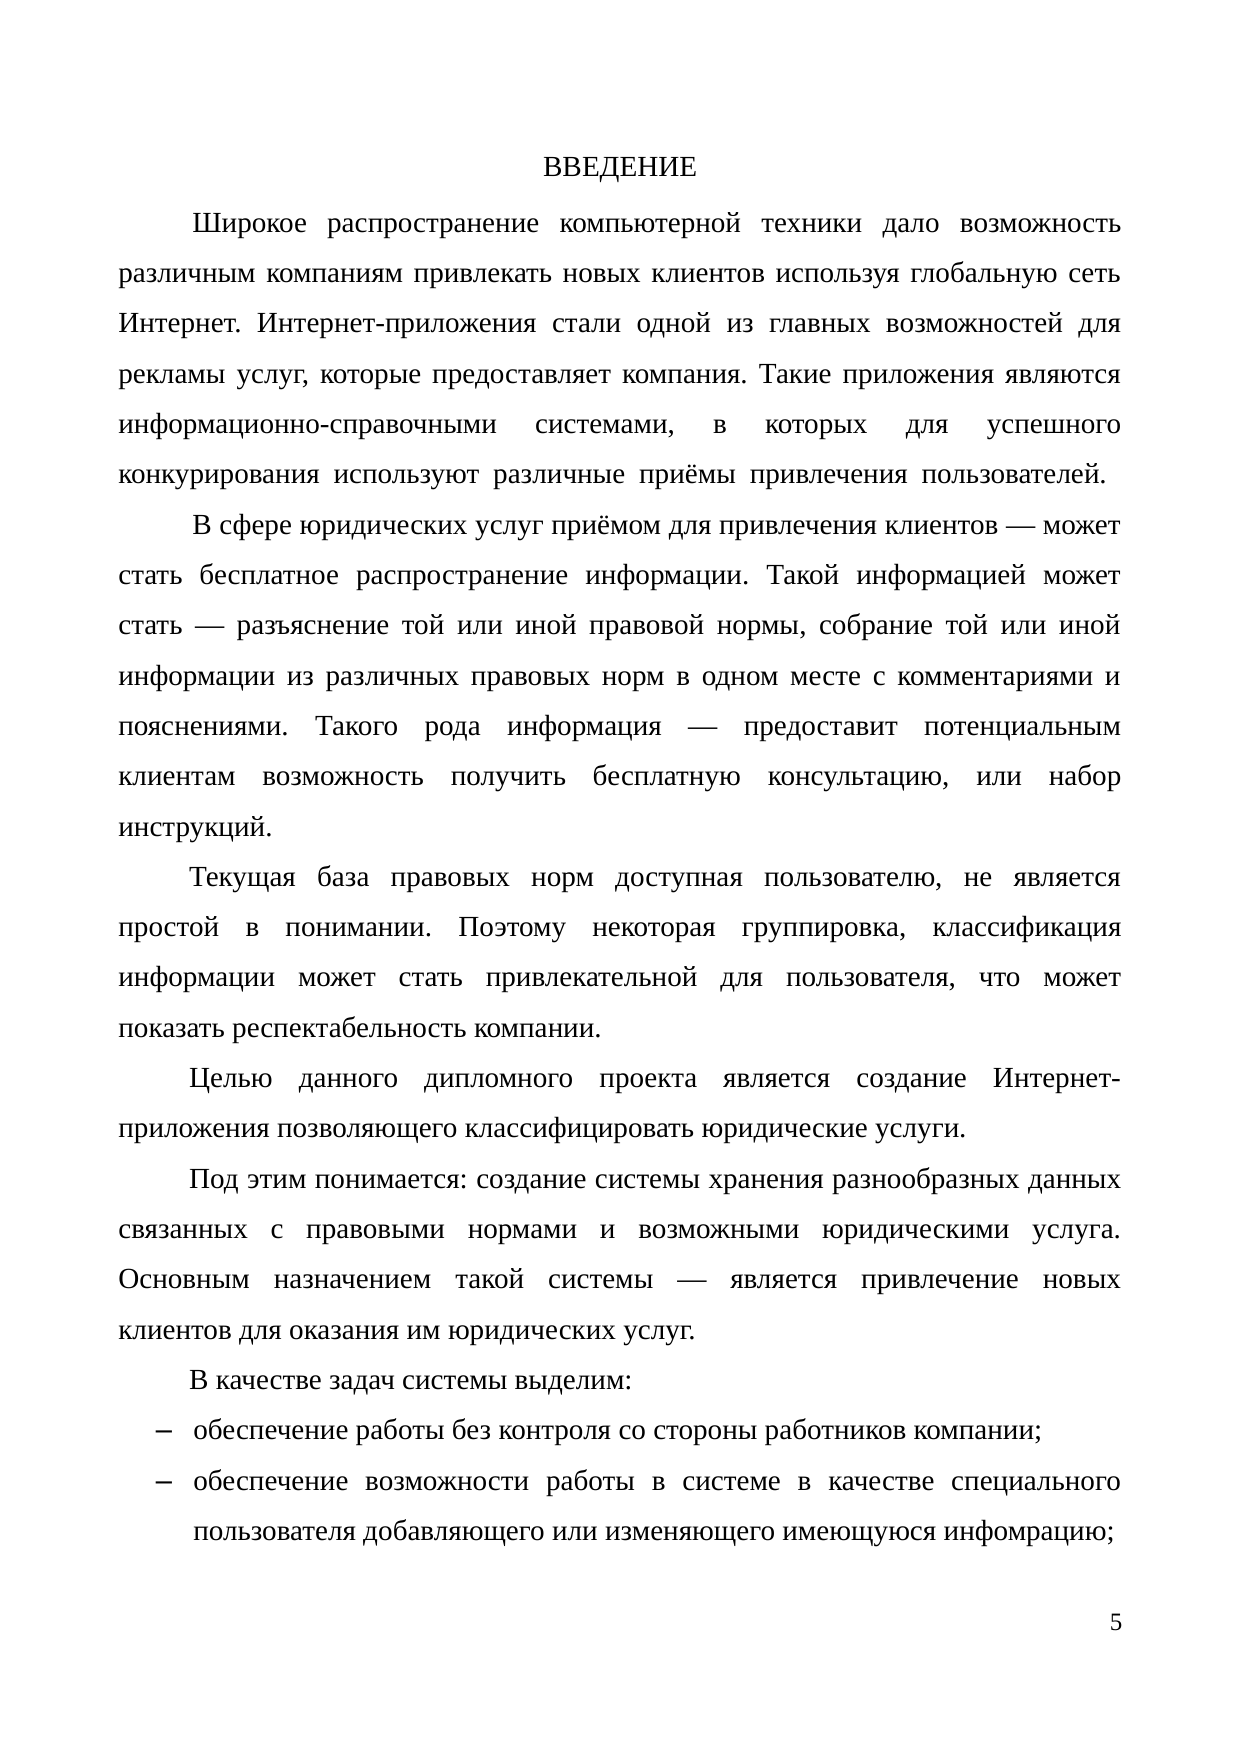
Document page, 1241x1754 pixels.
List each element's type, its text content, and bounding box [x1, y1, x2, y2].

list обеспечение работы без контроля со стороны работников компании; [156, 1412, 1122, 1446]
text В качестве задач системы выделим: [118, 1362, 1122, 1396]
list обеспечение возможности работы в системе в качестве специального пользователя добавляющего или изменяющего имеющуюся инфомрацию; [156, 1463, 1122, 1547]
text Целью данного дипломного проекта является создание Интернет-приложения позволяющего классифицировать юридические услуги. [118, 1060, 1122, 1144]
text Широкое распространение компьютерной техники дало возможность различным компаниям привлекать новых клиентов используя глобальную сеть Интернет. Интернет-приложения стали одной из главных возможностей для рекламы услуг, которые предоставляет компания. Такие приложения являются информационно-справочными системами, в которых для успешного конкурирования используют различные приёмы привлечения пользователей. В сфере юридических услуг приёмом для привлечения клиентов — может стать бесплатное распространение информации. Такой информацией может стать — разъяснение той или иной правовой нормы, собрание той или иной информации из различных правовых норм в одном месте с комментариями и пояснениями. Такого рода информация — предоставит потенциальным клиентам возможность получить бесплатную консультацию, или набор инструкций. [118, 205, 1122, 842]
text Под этим понимается: создание системы хранения разнообразных данных связанных с правовыми нормами и возможными юридическими услуга. Основным назначением такой системы — является привлечение новых клиентов для оказания им юридических услуг. [118, 1161, 1122, 1345]
subtitle ВВЕДЕНИЕ [118, 143, 1122, 184]
text Текущая база правовых норм доступная пользователю, не является простой в понимании. Поэтому некоторая группировка, классификация информации может стать привлекательной для пользователя, что может показать респектабельность компании. [118, 859, 1122, 1043]
